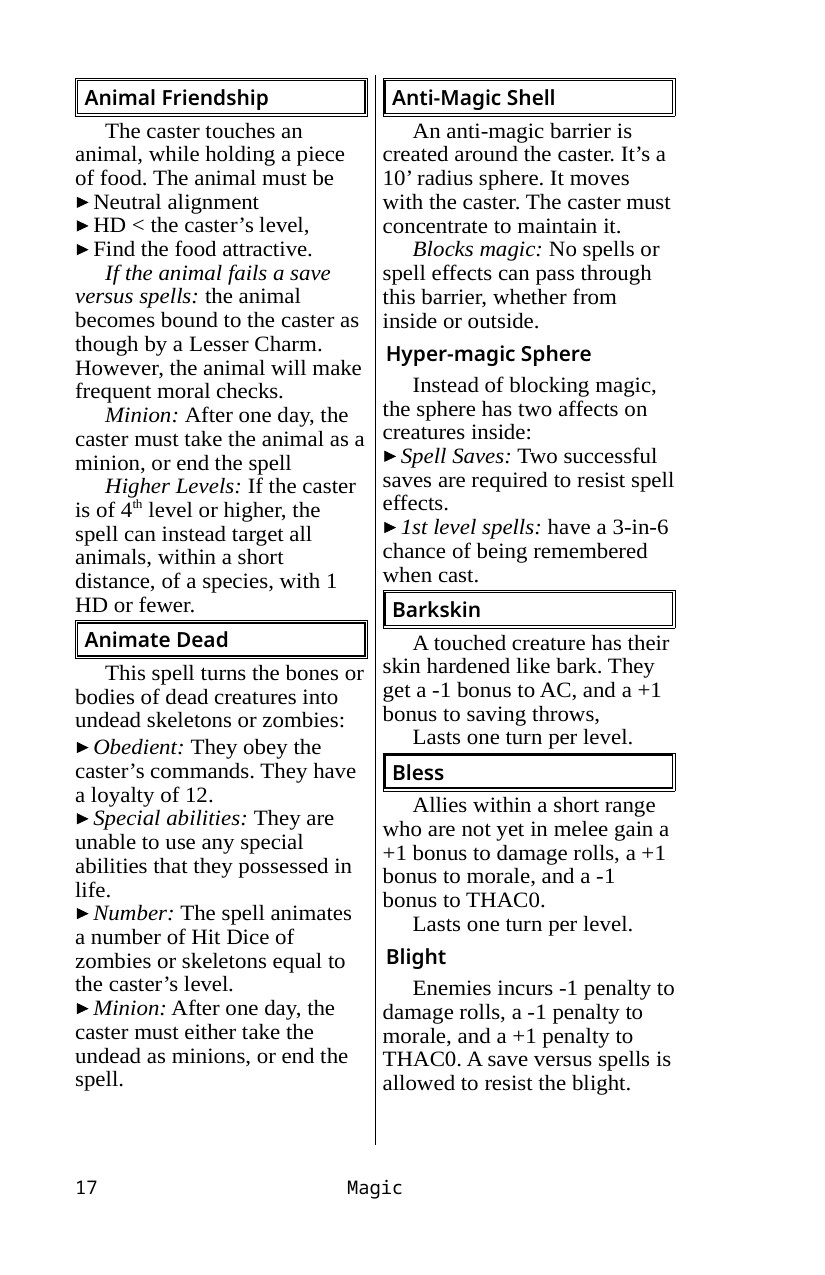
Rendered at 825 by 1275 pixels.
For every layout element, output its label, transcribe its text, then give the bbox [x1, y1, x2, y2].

text Enemies incurs -1 penalty to damage rolls, a -1 penalty to morale, and a +1 penalty to THAC0. A save versus spells is allowed to resist the blight. [382, 977, 675, 1095]
text An anti-magic barrier is created around the caster. It’s a 10’ radius sphere. It moves with the caster. The caster must concentrate to maintain it. [382, 119, 675, 238]
list Minion: After one day, the caster must either take the undead as minions, or end the spell. [75, 997, 367, 1092]
text Minion: After one day, the caster must take the animal as a minion, or end the spell [75, 404, 367, 475]
text Blocks magic: No spells or spell effects can pass through this barrier, whether from inside or outside. [382, 238, 675, 333]
subtitle Hyper-magic Sphere [382, 336, 675, 370]
text Instead of blocking magic, the sphere has two affects on creatures inside: [382, 373, 675, 444]
list Obedient: They obey the caster’s commands. They have a loyalty of 12. [75, 736, 367, 807]
subtitle Bless [386, 756, 672, 787]
text Higher Levels: If the caster is of 4th level or higher, the spell can instead target all animals, within a short distance, of a species, with 1 HD or fewer. [75, 475, 367, 617]
text A touched creature has their skin hardened like bark. They get a -1 bonus to AC, and a +1 bonus to saving throws, [382, 631, 675, 726]
list Neutral alignment [75, 190, 367, 214]
text Lasts one turn per level. [382, 726, 675, 749]
text Allies within a short range who are not yet in melee gain a +1 bonus to damage rolls, a +1 bonus to morale, and a -1 bonus to THAC0. [382, 794, 675, 912]
list Number: The spell animates a number of Hit Dice of zombies or skeletons equal to the caster’s level. [75, 902, 367, 997]
subtitle Blight [382, 939, 675, 974]
subtitle Barkskin [386, 593, 672, 625]
list Special abilities: They are unable to use any special abilities that they possessed in life. [75, 807, 367, 902]
list 1st level spells: have a 3-in-6 chance of being remembered when cast. [382, 516, 675, 587]
list HD < the caster’s level, [75, 214, 367, 238]
text The caster touches an animal, while holding a piece of food. The animal must be [75, 119, 367, 190]
text Lasts one turn per level. [382, 912, 675, 936]
list Spell Saves: Two successful saves are required to resist spell effects. [382, 444, 675, 516]
subtitle Anti-Magic Shell [386, 81, 672, 113]
text This spell turns the bones or bodies of dead creatures into undead skeletons or zombies: [75, 662, 367, 733]
list Find the food attractive. [75, 238, 367, 261]
text If the animal fails a save versus spells: the animal becomes bound to the caster as though by a Lesser Charm. However, the animal will make frequent moral checks. [75, 261, 367, 404]
